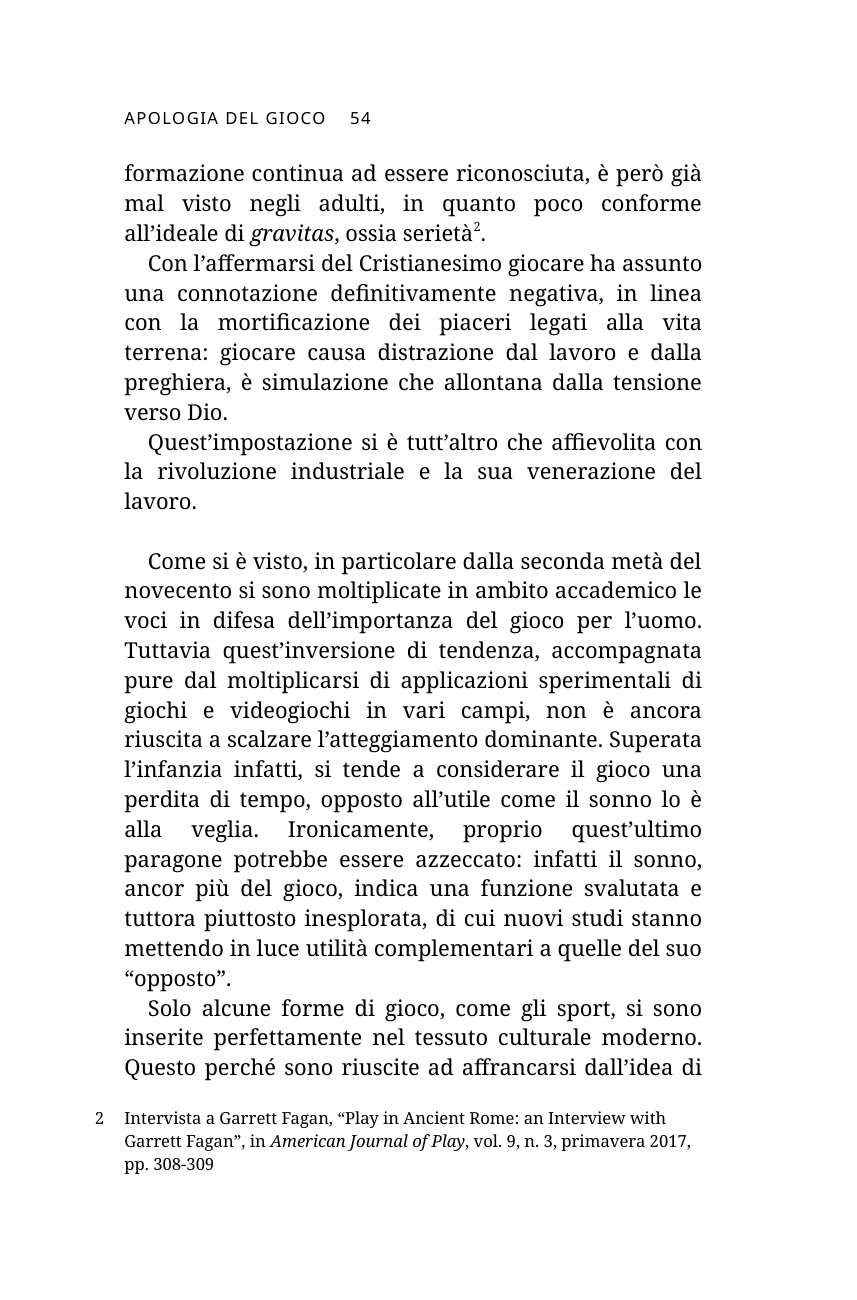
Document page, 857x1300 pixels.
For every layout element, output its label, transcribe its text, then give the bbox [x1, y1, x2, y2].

text Quest’impostazione si è tutt’altro che affievolita con la rivoluzione industriale e la sua venerazione del lavoro. [124, 427, 703, 516]
text Intervista a Garrett Fagan, “Play in Ancient Rome: an Interview with Garrett Fagan”, in American Journal of Play, vol. 9, n. 3, primavera 2017, pp. 308-309 [94, 1107, 703, 1175]
text Solo alcune forme di gioco, come gli sport, si sono inserite perfettamente nel tessuto culturale moderno. Questo perché sono riuscite ad affrancarsi dall’idea di [124, 993, 703, 1082]
text Con l’affermarsi del Cristianesimo giocare ha assunto una connotazione definitivamente negativa, in linea con la mortificazione dei piaceri legati alla vita terrena: giocare causa distrazione dal lavoro e dalla preghiera, è simulazione che allontana dalla tensione verso Dio. [124, 248, 703, 427]
text formazione continua ad essere riconosciuta, è però già mal visto negli adulti, in quanto poco conforme all’ideale di gravitas, ossia serietà. [124, 158, 703, 248]
text Come si è visto, in particolare dalla seconda metà del novecento si sono moltiplicate in ambito accademico le voci in difesa dell’importanza del gioco per l’uomo. Tuttavia quest’inversione di tendenza, accompagnata pure dal moltiplicarsi di applicazioni sperimentali di giochi e videogiochi in vari campi, non è ancora riuscita a scalzare l’atteggiamento dominante. Superata l’infanzia infatti, si tende a considerare il gioco una perdita di tempo, opposto all’utile come il sonno lo è alla veglia. Ironicamente, proprio quest’ultimo paragone potrebbe essere azzeccato: infatti il sonno, ancor più del gioco, indica una funzione svalutata e tuttora piuttosto inesplorata, di cui nuovi studi stanno mettendo in luce utilità complementari a quelle del suo “opposto”. [124, 546, 703, 993]
